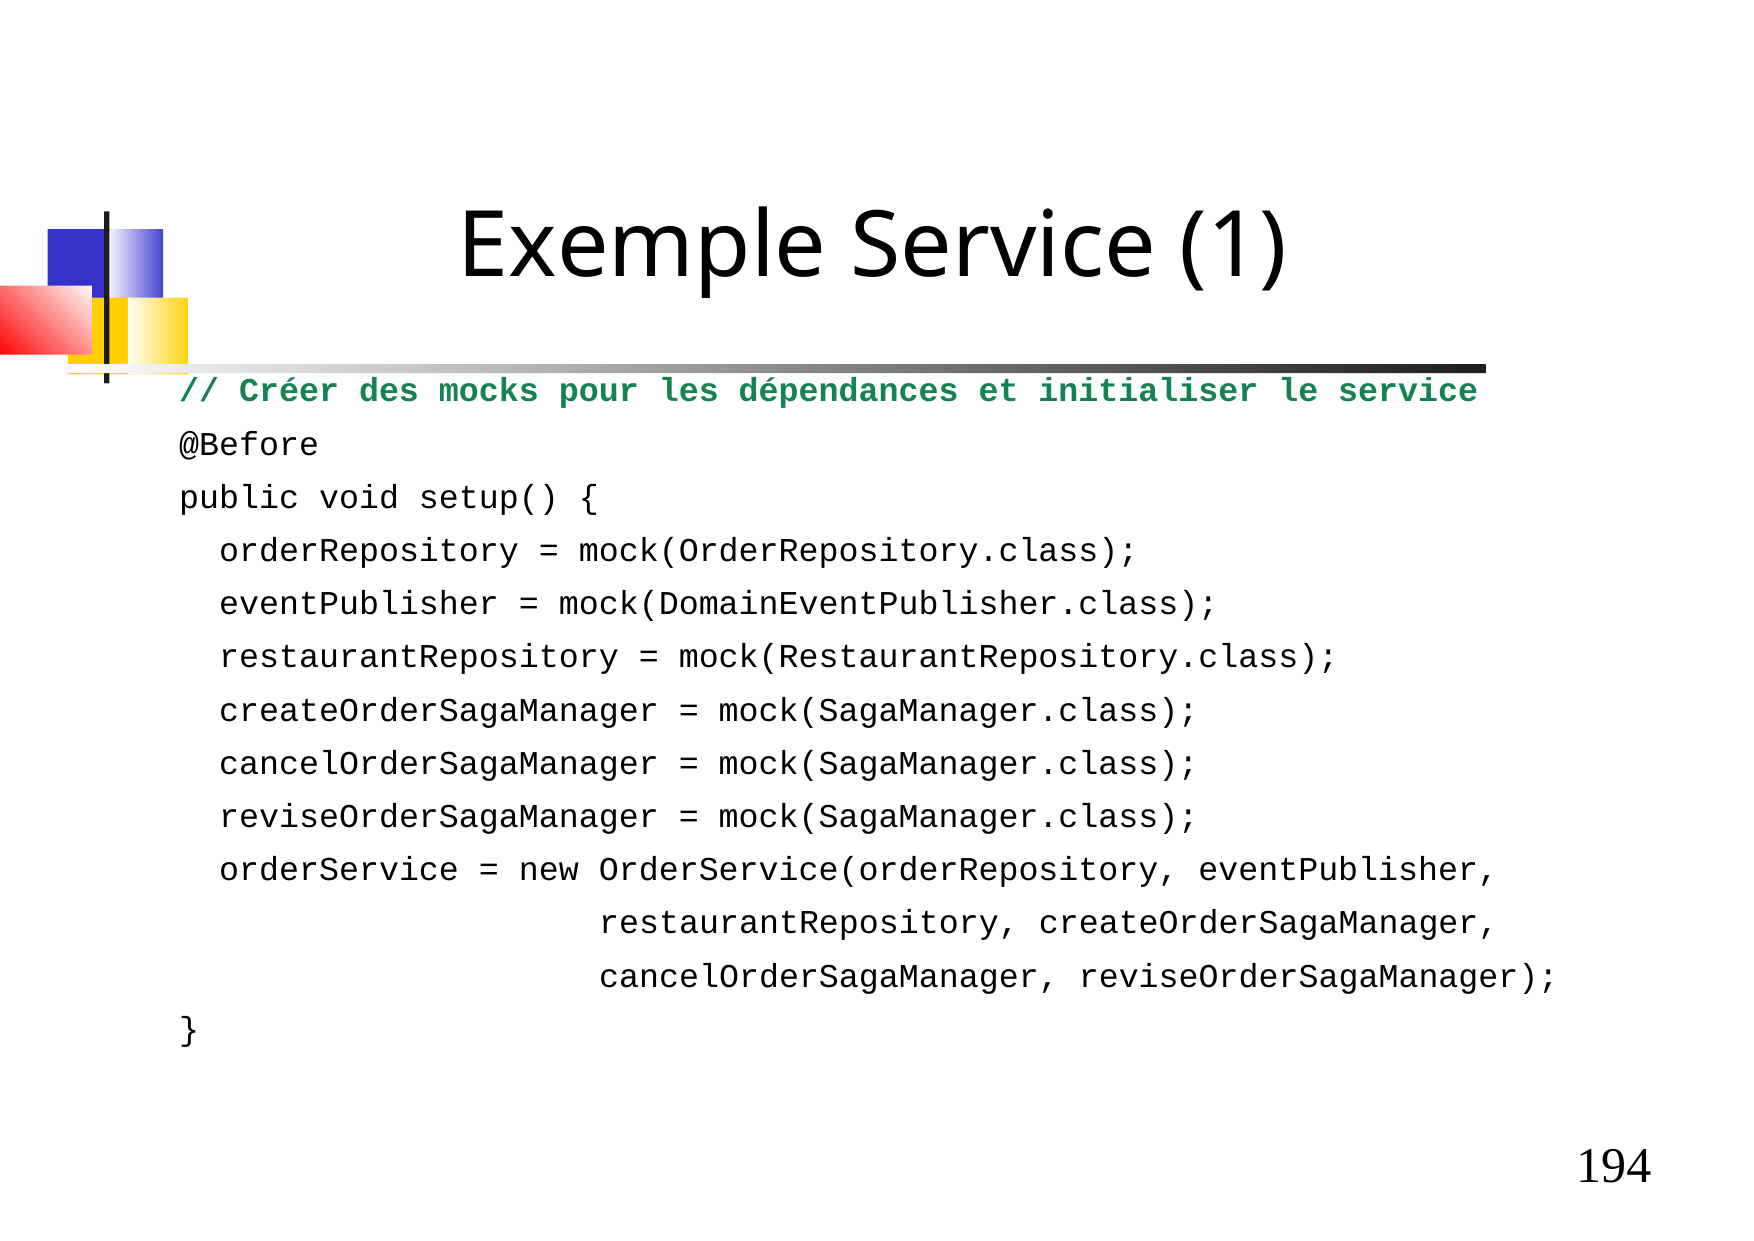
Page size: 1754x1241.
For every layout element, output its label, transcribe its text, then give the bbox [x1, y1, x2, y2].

title Exemple Service (1) [179, 139, 1567, 351]
list // Créer des mocks pour les dépendances et initialiser le service @Before public void setup() { orderRepository = mock(OrderRepository.class); eventPublisher = mock(DomainEventPublisher.class); restaurantRepository = mock(RestaurantRepository.class); createOrderSagaManager = mock(SagaManager.class); cancelOrderSagaManager = mock(SagaManager.class); reviseOrderSagaManager = mock(SagaManager.class); orderService = new OrderService(orderRepository, eventPublisher, restaurantRepository, createOrderSagaManager, cancelOrderSagaManager, reviseOrderSagaManager); } [179, 371, 1567, 1091]
